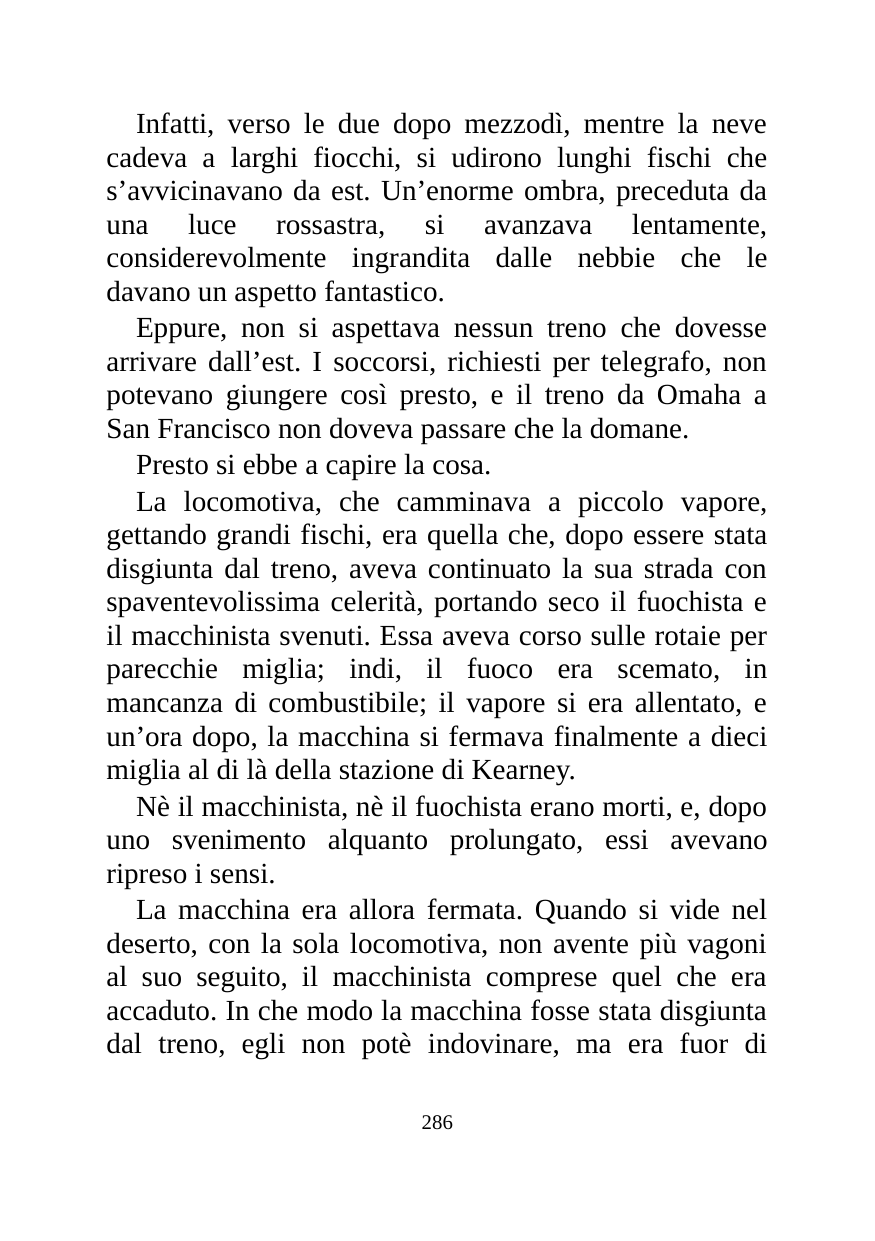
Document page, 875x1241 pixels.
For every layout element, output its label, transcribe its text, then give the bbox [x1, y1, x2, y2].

text Nè il macchinista, nè il fuochista erano morti, e, dopo uno svenimento alquanto prolungato, essi avevano ripreso i sensi. [106, 789, 768, 889]
text Presto si ebbe a capire la cosa. [106, 447, 768, 481]
text Infatti, verso le due dopo mezzodì, mentre la neve cadeva a larghi fiocchi, si udirono lunghi fischi che s’avvicinavano da est. Un’enorme ombra, preceduta da una luce rossastra, si avanzava lentamente, considerevolmente ingrandita dalle nebbie che le davano un aspetto fantastico. [106, 106, 768, 307]
text Eppure, non si aspettava nessun treno che dovesse arrivare dall’est. I soccorsi, richiesti per telegrafo, non potevano giungere così presto, e il treno da Omaha a San Francisco non doveva passare che la domane. [106, 310, 768, 444]
text La macchina era allora fermata. Quando si vide nel deserto, con la sola locomotiva, non avente più vagoni al suo seguito, il macchinista comprese quel che era accaduto. In che modo la macchina fosse stata disgiunta dal treno, egli non potè indovinare, ma era fuor di [106, 892, 768, 1060]
text La locomotiva, che camminava a piccolo vapore, gettando grandi fischi, era quella che, dopo essere stata disgiunta dal treno, aveva continuato la sua strada con spaventevolissima celerità, portando seco il fuochista e il macchinista svenuti. Essa aveva corso sulle rotaie per parecchie miglia; indi, il fuoco era scemato, in mancanza di combustibile; il vapore si era allentato, e un’ora dopo, la macchina si fermava finalmente a dieci miglia al di là della stazione di Kearney. [106, 484, 768, 786]
